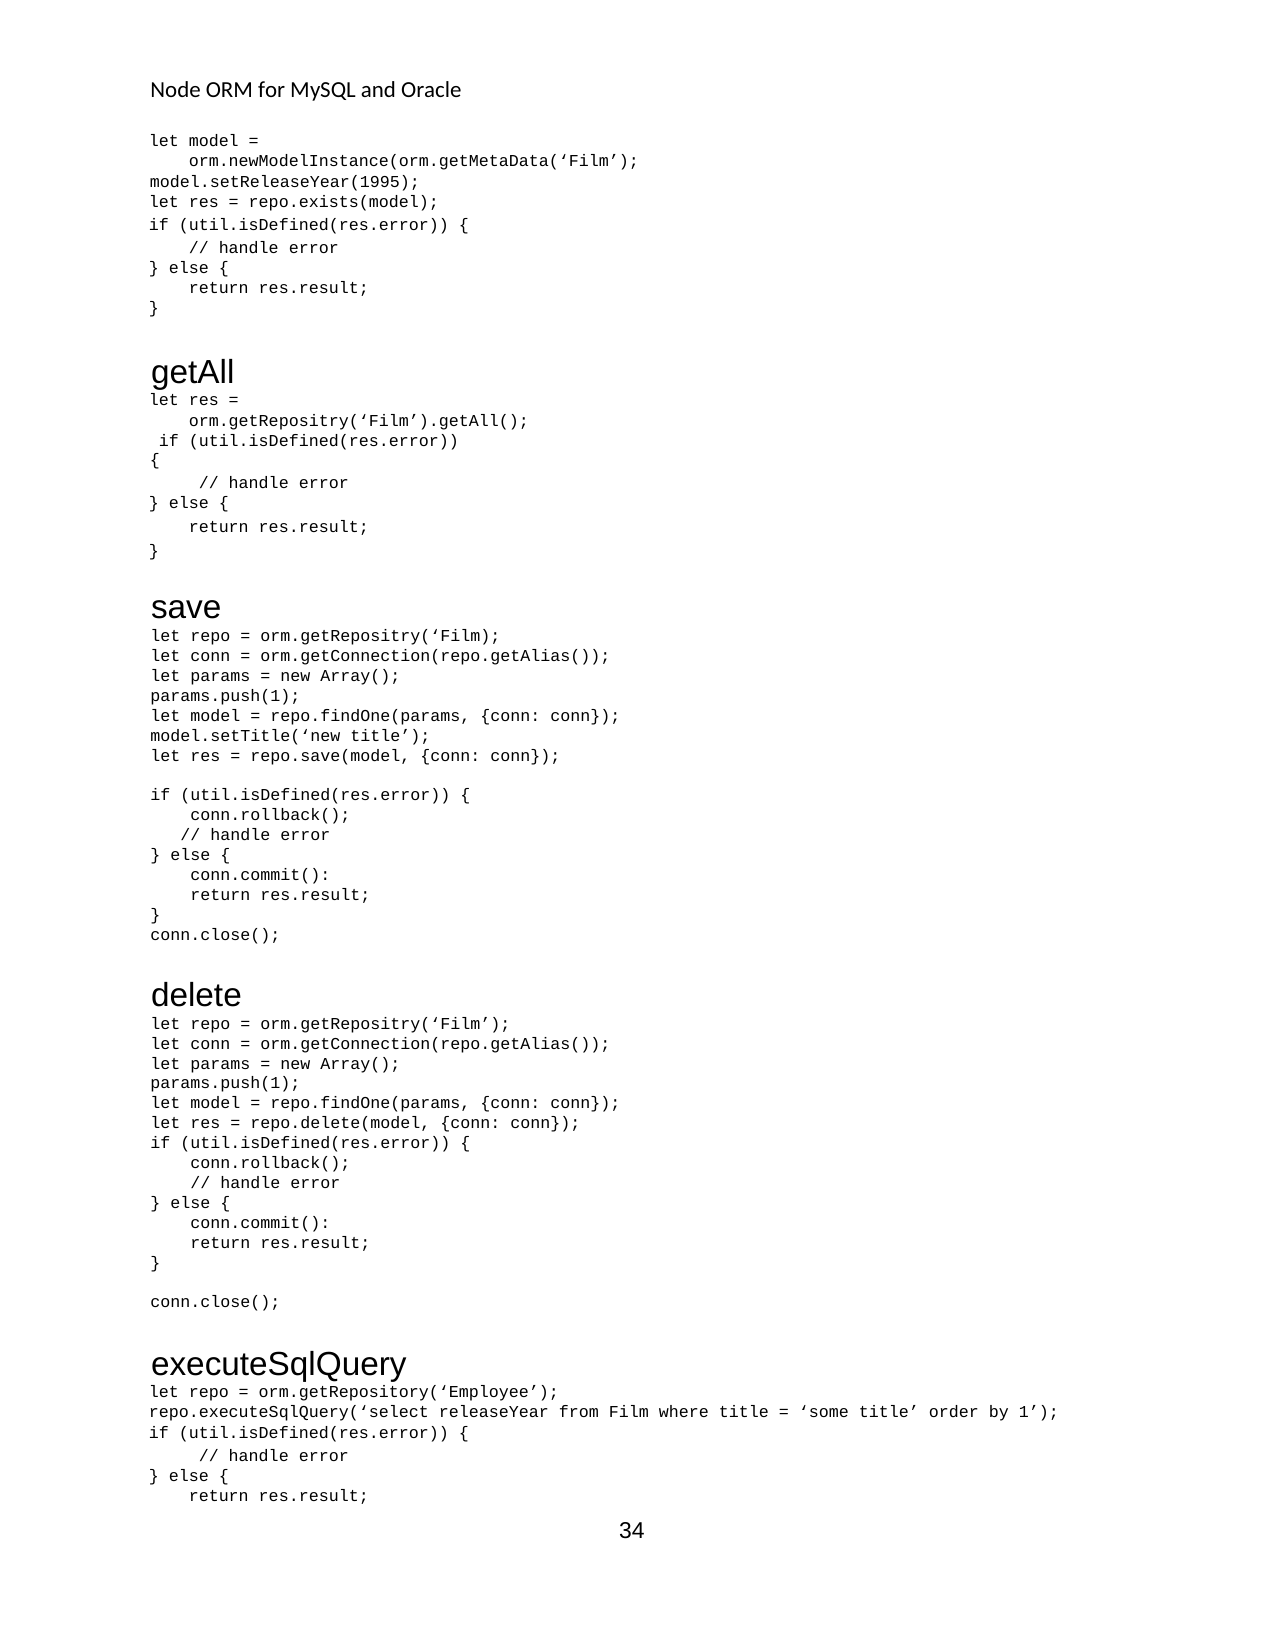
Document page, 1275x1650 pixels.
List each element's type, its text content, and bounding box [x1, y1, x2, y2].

text let model = repo.findOne(params, {conn: conn}); [150, 1095, 1143, 1114]
subtitle executeSqlQuery [151, 1343, 1143, 1382]
text let model = [148, 133, 750, 152]
text if (util.isDefined(res.error)) { [148, 1424, 970, 1443]
text // handle error [150, 1174, 1143, 1193]
text } [150, 906, 1143, 925]
text let repo = orm.getRepositry(‘Film’); [150, 1015, 1143, 1034]
text } else { [148, 259, 405, 278]
text // handle error [150, 827, 1143, 846]
text if (util.isDefined(res.error)) { [150, 1135, 1143, 1154]
text let params = new Array(); [150, 1055, 1143, 1074]
text orm.newModelInstance(orm.getMetaData(‘Film’); model.setReleaseYear(1995); [148, 153, 750, 192]
text return res.result; [148, 1487, 405, 1506]
text let res = repo.delete(model, {conn: conn}); [150, 1115, 1143, 1134]
text let model = repo.findOne(params, {conn: conn}); [150, 707, 1143, 726]
text conn.rollback(); [150, 807, 1143, 826]
text } [148, 543, 970, 562]
text let res = [148, 392, 580, 411]
text // handle error [148, 475, 1143, 494]
text return res.result; [150, 1234, 1143, 1253]
text params.push(1); [150, 687, 1143, 706]
text return res.result; [148, 279, 405, 298]
text model.setTitle(‘new title’); [150, 727, 1143, 746]
text } else { [150, 847, 1143, 865]
text let conn = orm.getConnection(repo.getAlias()); [150, 1035, 1143, 1054]
text conn.close(); [150, 926, 1143, 945]
text } else { [148, 1467, 405, 1486]
text return res.result; [150, 886, 1143, 905]
text orm.getRepositry(‘Film’).getAll(); [148, 412, 580, 431]
text if (util.isDefined(res.error)) { [150, 787, 1143, 806]
text conn.rollback(); [150, 1155, 1143, 1173]
text return res.result; [148, 519, 405, 538]
text conn.close(); [150, 1294, 1143, 1313]
text } [150, 1254, 1143, 1273]
text repo.executeSqlQuery(‘select releaseYear from Film where title = ‘some title’ order by 1’); [148, 1404, 1090, 1423]
text params.push(1); [150, 1075, 1143, 1094]
text // handle error [148, 1447, 1143, 1466]
text conn.commit(): [150, 1214, 1143, 1233]
text let res = repo.exists(model); [148, 193, 470, 212]
text if (util.isDefined(res.error)) { [148, 433, 470, 471]
subtitle getAll [151, 352, 1143, 390]
text // handle error [148, 240, 1143, 258]
text let repo = orm.getRepository(‘Employee’); [148, 1384, 1090, 1402]
text } else { [150, 1194, 1143, 1213]
text } else { [148, 495, 405, 514]
text let conn = orm.getConnection(repo.getAlias()); [150, 648, 1143, 666]
text conn.commit(): [150, 866, 1143, 885]
text if (util.isDefined(res.error)) { [148, 217, 470, 235]
text let params = new Array(); [150, 667, 1143, 686]
subtitle delete [151, 975, 1143, 1014]
text } [148, 299, 970, 318]
text let res = repo.save(model, {conn: conn}); [150, 747, 1143, 766]
subtitle save [151, 588, 1143, 626]
text let repo = orm.getRepositry(‘Film); [150, 628, 1143, 647]
